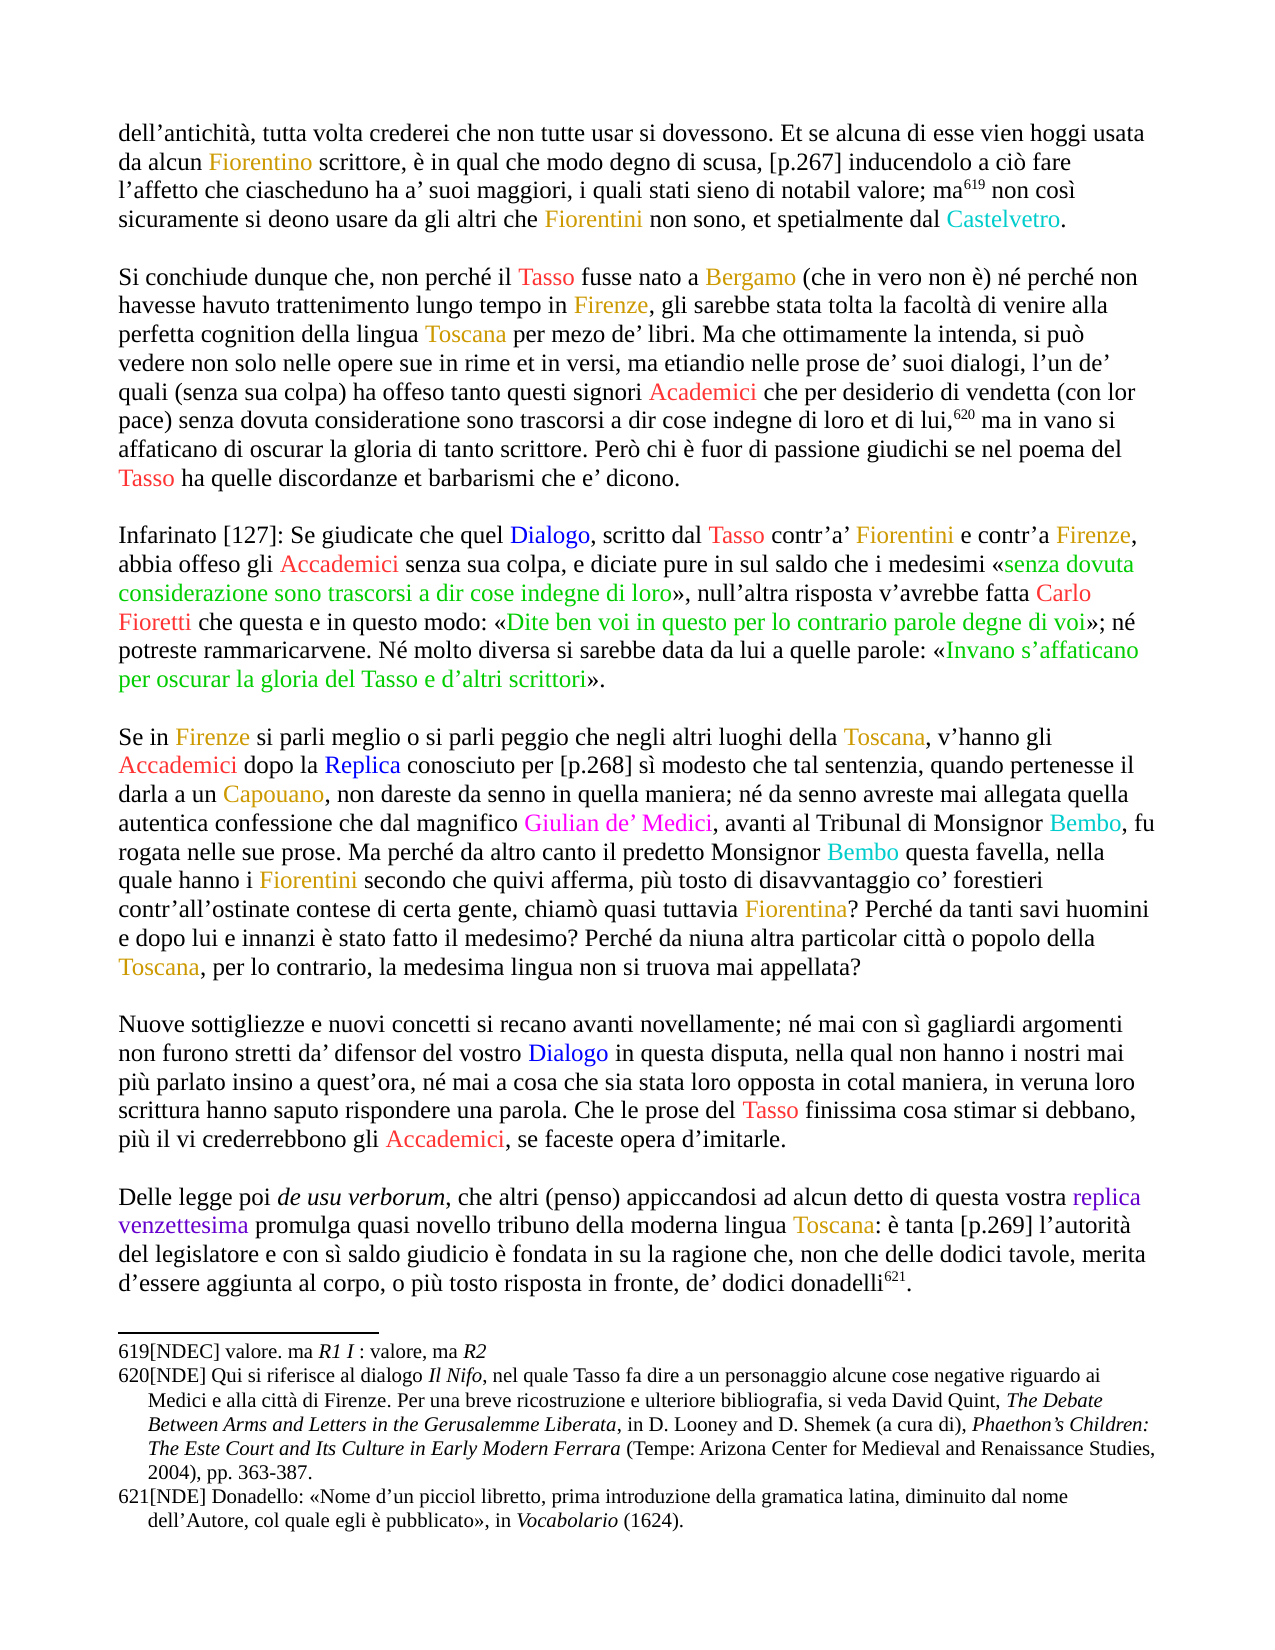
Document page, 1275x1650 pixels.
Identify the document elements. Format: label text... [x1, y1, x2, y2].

text [NDEC] valore. ma R1 I : valore, ma R2 [118, 1339, 1157, 1363]
text Delle legge poi de usu verborum, che altri (penso) appiccandosi ad alcun detto di questa vostra replica venzettesima promulga quasi novello tribuno della moderna lingua Toscana: è tanta [p.269] l’autorità del legislatore e con sì saldo giudicio è fondata in su la ragione che, non che delle dodici tavole, merita d’essere aggiunta al corpo, o più tosto risposta in fronte, de’ dodici donadelli. [118, 1182, 1157, 1297]
text [NDE] Donadello: «Nome d’un picciol libretto, prima introduzione della gramatica latina, diminuito dal nome dell’Autore, col quale egli è pubblicato», in Vocabolario (1624). [118, 1484, 1157, 1532]
text dell’antichità, tutta volta crederei che non tutte usar si dovessono. Et se alcuna di esse vien hoggi usata da alcun Fiorentino scrittore, è in qual che modo degno di scusa, [p.267] inducendolo a ciò fare l’affetto che ciascheduno ha a’ suoi maggiori, i quali stati sieno di notabil valore; ma non così sicuramente si deono usare da gli altri che Fiorentini non sono, et spetialmente dal Castelvetro. [118, 118, 1157, 233]
text Se in Firenze si parli meglio o si parli peggio che negli altri luoghi della Toscana, v’hanno gli Accademici dopo la Replica conosciuto per [p.268] sì modesto che tal sentenzia, quando pertenesse il darla a un Capouano, non dareste da senno in quella maniera; né da senno avreste mai allegata quella autentica confessione che dal magnifico Giulian de’ Medici, avanti al Tribunal di Monsignor Bembo, fu rogata nelle sue prose. Ma perché da altro canto il predetto Monsignor Bembo questa favella, nella quale hanno i Fiorentini secondo che quivi afferma, più tosto di disavvantaggio co’ forestieri contr’all’ostinate contese di certa gente, chiamò quasi tuttavia Fiorentina? Perché da tanti savi huomini e dopo lui e innanzi è stato fatto il medesimo? Perché da niuna altra particolar città o popolo della Toscana, per lo contrario, la medesima lingua non si truova mai appellata? [118, 722, 1157, 981]
text Infarinato [127]: Se giudicate che quel Dialogo, scritto dal Tasso contr’a’ Fiorentini e contr’a Firenze, abbia offeso gli Accademici senza sua colpa, e diciate pure in sul saldo che i medesimi «senza dovuta considerazione sono trascorsi a dir cose indegne di loro», null’altra risposta v’avrebbe fatta Carlo Fioretti che questa e in questo modo: «Dite ben voi in questo per lo contrario parole degne di voi»; né potreste rammaricarvene. Né molto diversa si sarebbe data da lui a quelle parole: «Invano s’affaticano per oscurar la gloria del Tasso e d’altri scrittori». [118, 521, 1157, 693]
text Si conchiude dunque che, non perché il Tasso fusse nato a Bergamo (che in vero non è) né perché non havesse havuto trattenimento lungo tempo in Firenze, gli sarebbe stata tolta la facoltà di venire alla perfetta cognition della lingua Toscana per mezo de’ libri. Ma che ottimamente la intenda, si può vedere non solo nelle opere sue in rime et in versi, ma etiandio nelle prose de’ suoi dialogi, l’un de’ quali (senza sua colpa) ha offeso tanto questi signori Academici che per desiderio di vendetta (con lor pace) senza dovuta consideratione sono trascorsi a dir cose indegne di loro et di lui, ma in vano si affaticano di oscurar la gloria di tanto scrittore. Però chi è fuor di passione giudichi se nel poema del Tasso ha quelle discordanze et barbarismi che e’ dicono. [118, 262, 1157, 492]
text Nuove sottigliezze e nuovi concetti si recano avanti novellamente; né mai con sì gagliardi argomenti non furono stretti da’ difensor del vostro Dialogo in questa disputa, nella qual non hanno i nostri mai più parlato insino a quest’ora, né mai a cosa che sia stata loro opposta in cotal maniera, in veruna loro scrittura hanno saputo rispondere una parola. Che le prose del Tasso finissima cosa stimar si debbano, più il vi crederrebbono gli Accademici, se faceste opera d’imitarle. [118, 1009, 1157, 1153]
text [NDE] Qui si riferisce al dialogo Il Nifo, nel quale Tasso fa dire a un personaggio alcune cose negative riguardo ai Medici e alla città di Firenze. Per una breve ricostruzione e ulteriore bibliografia, si veda David Quint, The Debate Between Arms and Letters in the Gerusalemme Liberata, in D. Looney and D. Shemek (a cura di), Phaethon’s Children: The Este Court and Its Culture in Early Modern Ferrara (Tempe: Arizona Center for Medieval and Renaissance Studies, 2004), pp. 363-387. [118, 1363, 1157, 1484]
